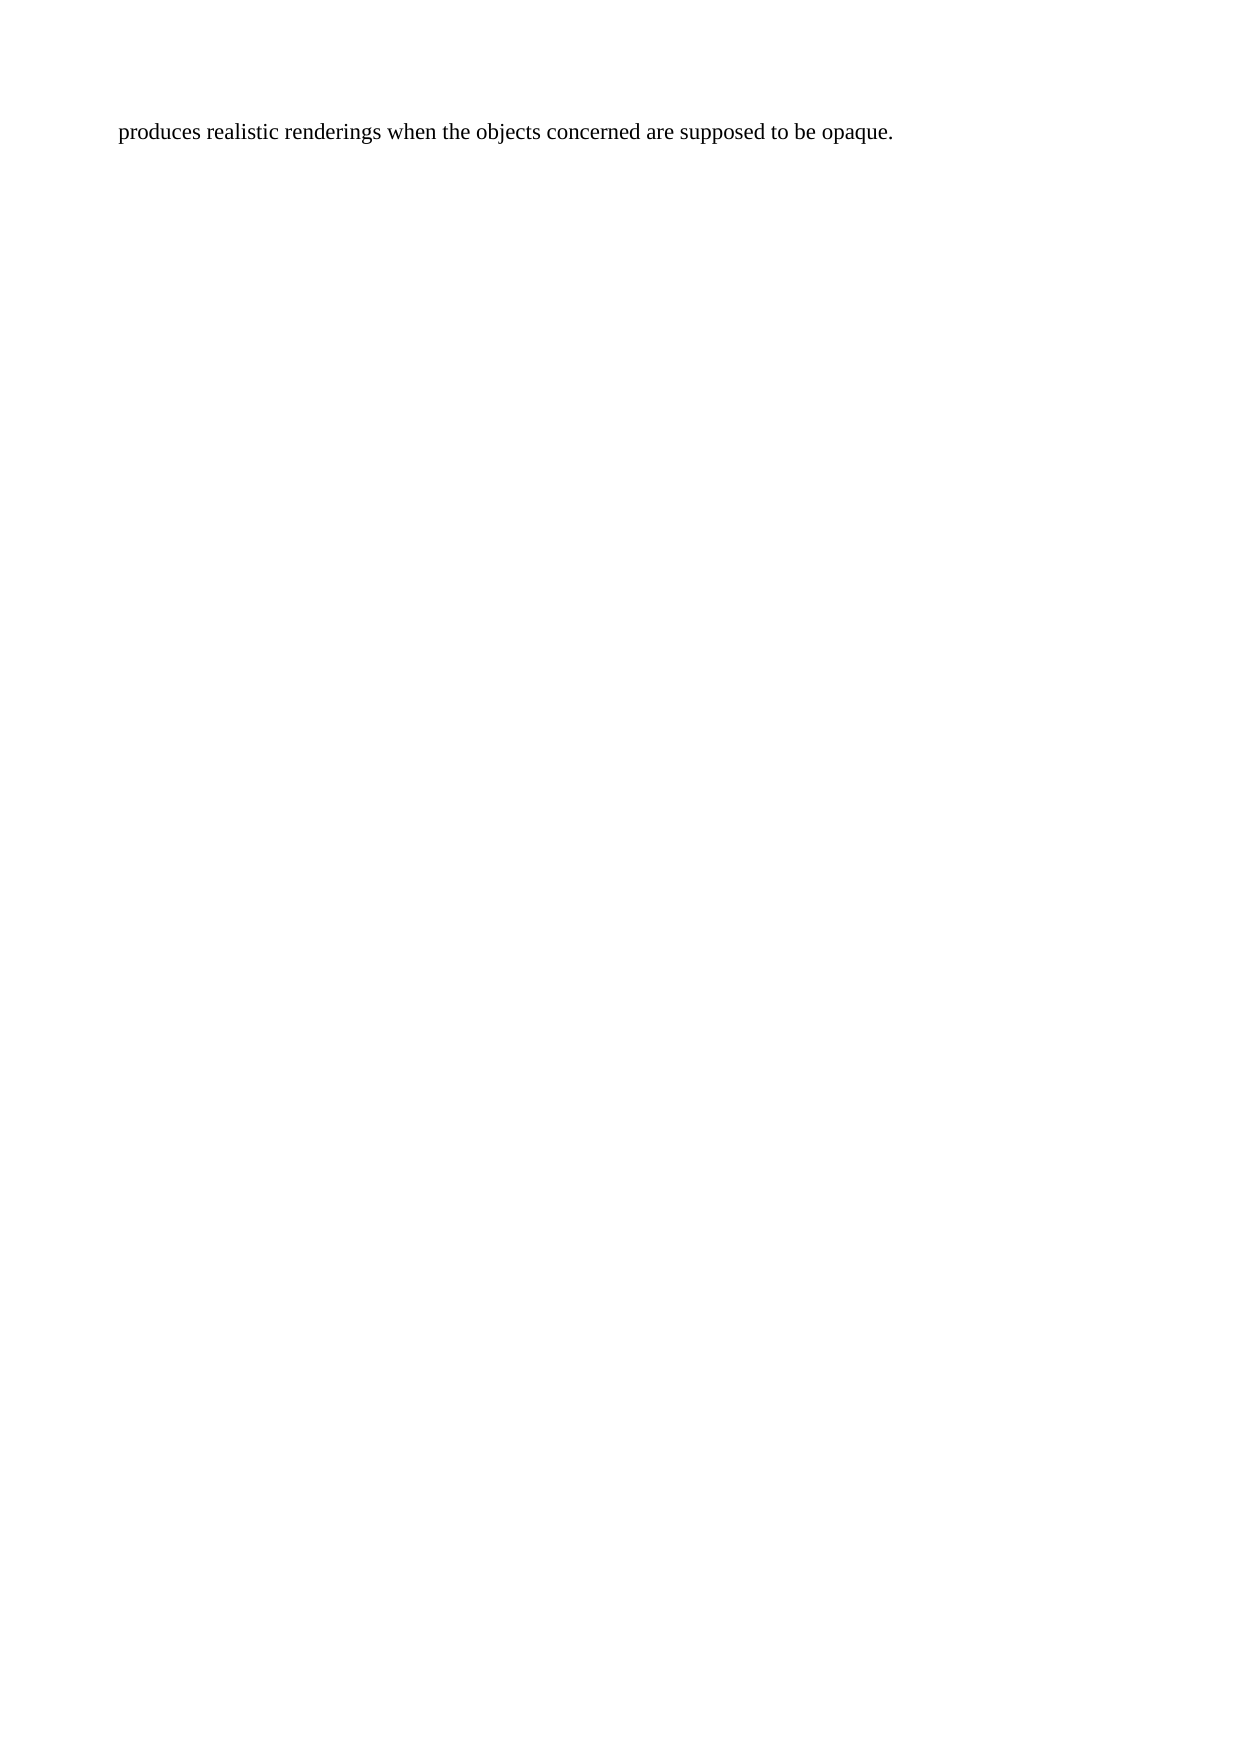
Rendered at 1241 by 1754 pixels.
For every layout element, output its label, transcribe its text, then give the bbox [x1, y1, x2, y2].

text produces realistic renderings when the objects concerned are supposed to be opaque. [118, 118, 1122, 144]
